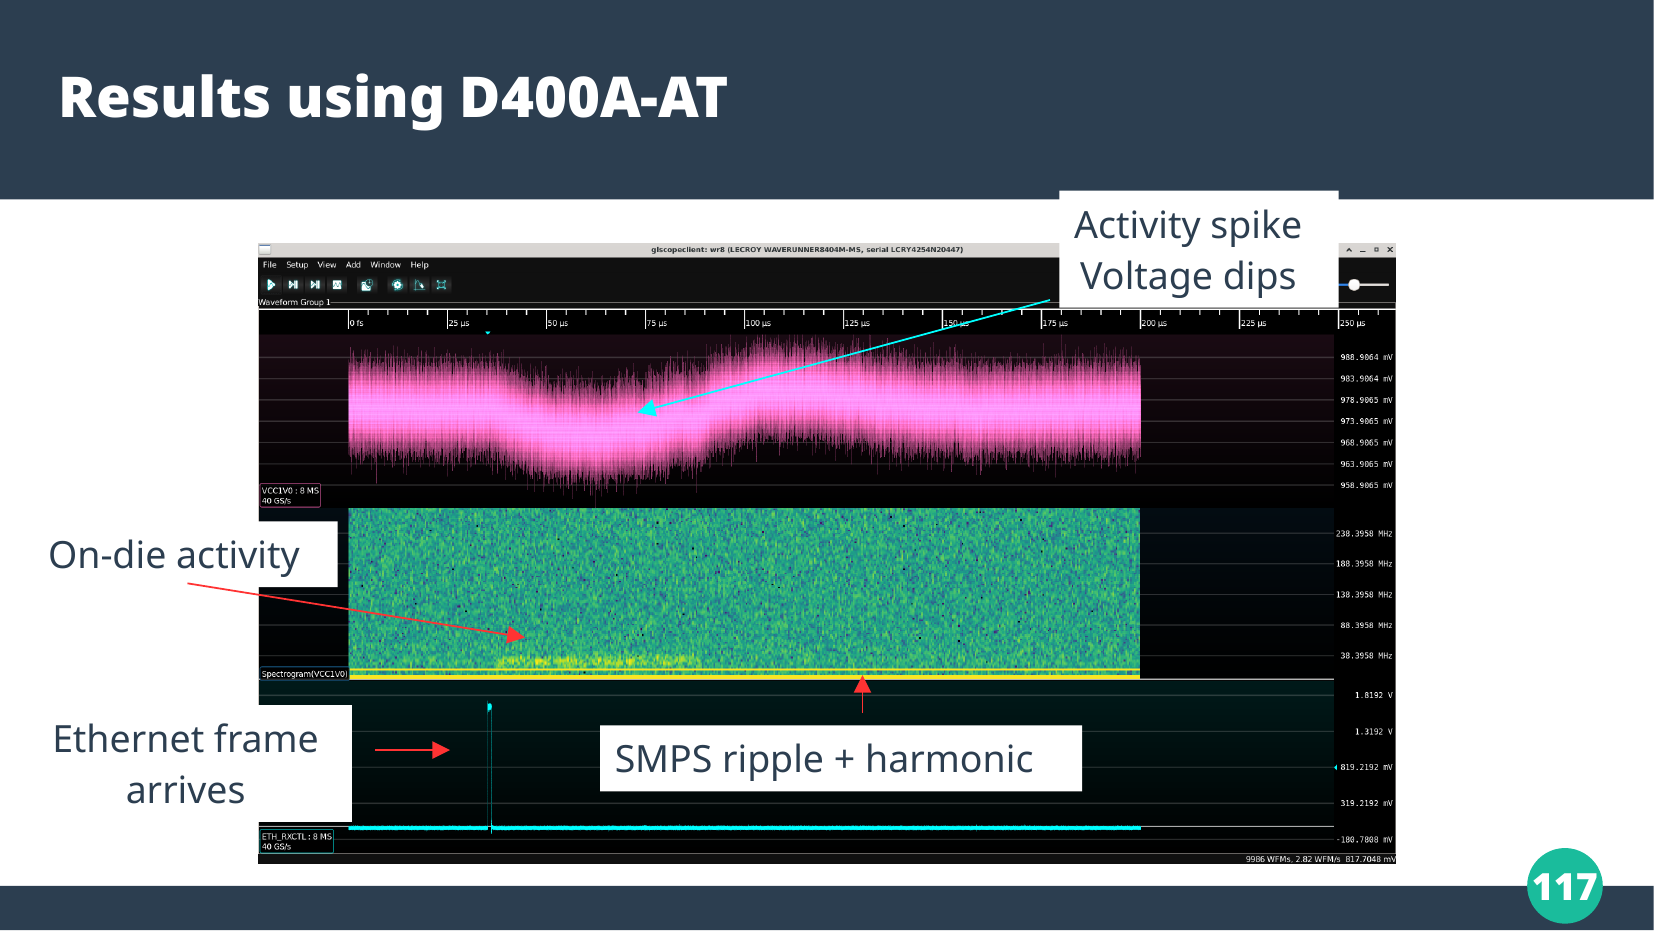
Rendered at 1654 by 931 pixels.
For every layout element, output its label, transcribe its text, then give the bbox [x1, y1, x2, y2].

text_box Ethernet frame arrives [37, 712, 352, 815]
title Results using D400A-AT [59, 37, 1595, 155]
text_box Activity spike Voltage dips [1059, 198, 1339, 301]
text_box SMPS ripple + harmonic [600, 729, 1083, 788]
picture [258, 243, 1396, 864]
text_box On-die activity [33, 525, 338, 584]
